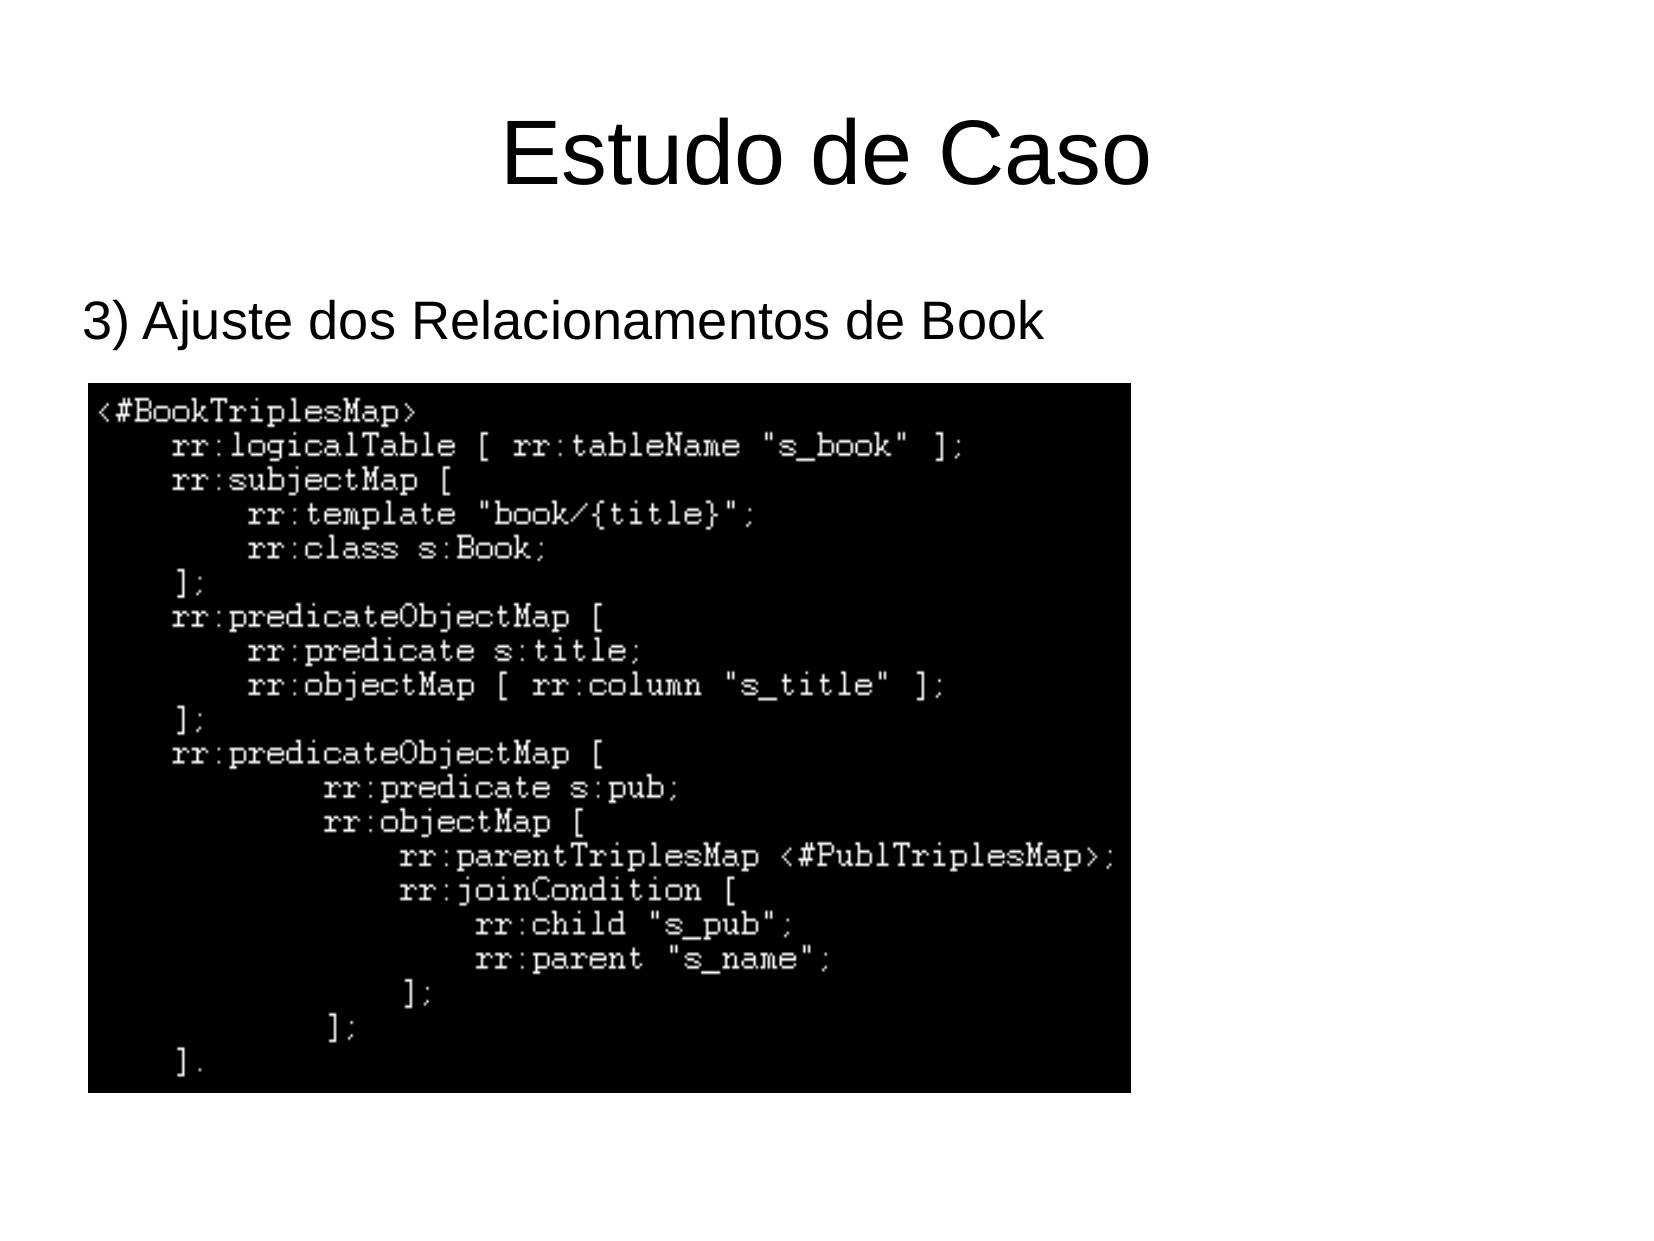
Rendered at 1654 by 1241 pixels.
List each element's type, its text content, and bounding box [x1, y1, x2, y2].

list 3) Ajuste dos Relacionamentos de Book [82, 290, 1571, 1109]
title Estudo de Caso [82, 49, 1571, 257]
picture [88, 383, 1131, 1093]
